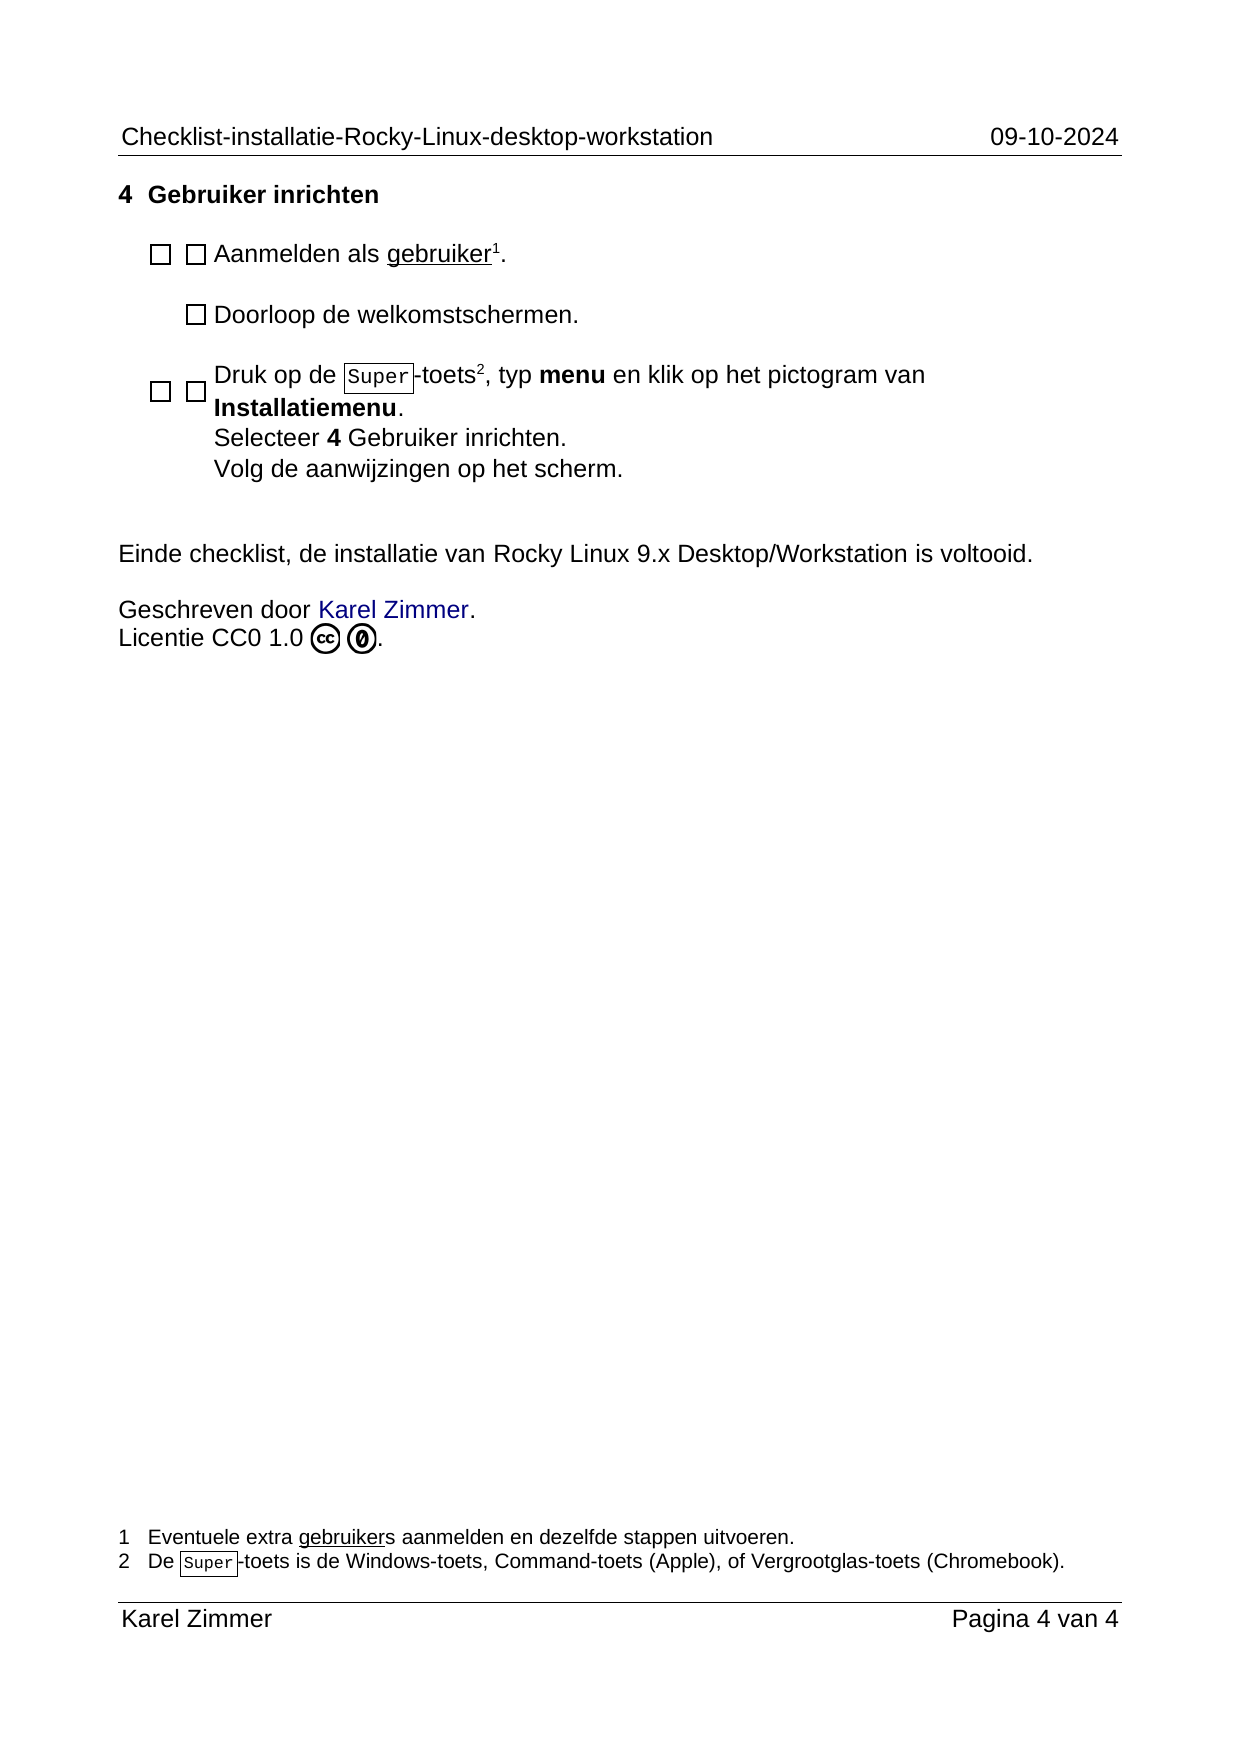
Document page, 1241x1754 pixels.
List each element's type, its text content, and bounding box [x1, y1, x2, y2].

table_cell [177, 330, 213, 360]
table_header Aanmelden als gebruiker. [213, 239, 1122, 269]
table_cell [118, 269, 142, 300]
table_cell [142, 360, 177, 423]
table_header [118, 239, 142, 269]
table_cell Selecteer 4 Gebruiker inrichten. [213, 423, 1122, 453]
table_cell Doorloop de welkomstschermen. [213, 300, 1122, 330]
picture [310, 623, 340, 654]
table_cell [118, 454, 142, 484]
table_cell [213, 269, 1122, 300]
table_header [142, 239, 177, 269]
picture [347, 623, 377, 654]
table_cell [213, 330, 1122, 360]
table_cell [142, 454, 177, 484]
table_cell [142, 423, 177, 453]
table_cell [118, 360, 142, 423]
table_cell Volg de aanwijzingen op het scherm. [213, 454, 1122, 484]
table_cell [118, 423, 142, 453]
table_cell [177, 300, 213, 330]
table_cell [118, 330, 142, 360]
table_cell [118, 300, 142, 330]
table_cell [142, 300, 177, 330]
table_cell [177, 360, 213, 423]
table_cell [142, 330, 177, 360]
table_cell [142, 269, 177, 300]
table_cell Druk op de Super-toets, typ menu en klik op het pictogram van Installatiemenu. [213, 360, 1122, 423]
list . [377, 624, 1122, 653]
table_cell [177, 269, 213, 300]
list Licentie CC0 1.0 [118, 624, 310, 653]
list Geschreven door Karel Zimmer. [118, 596, 1122, 624]
list Gebruiker inrichten [118, 177, 1122, 211]
table_cell [177, 423, 213, 453]
table_cell [177, 454, 213, 484]
table_header [177, 239, 213, 269]
text Einde checklist, de installatie van Rocky Linux 9.x Desktop/Workstation is voltooid. [118, 540, 1122, 568]
